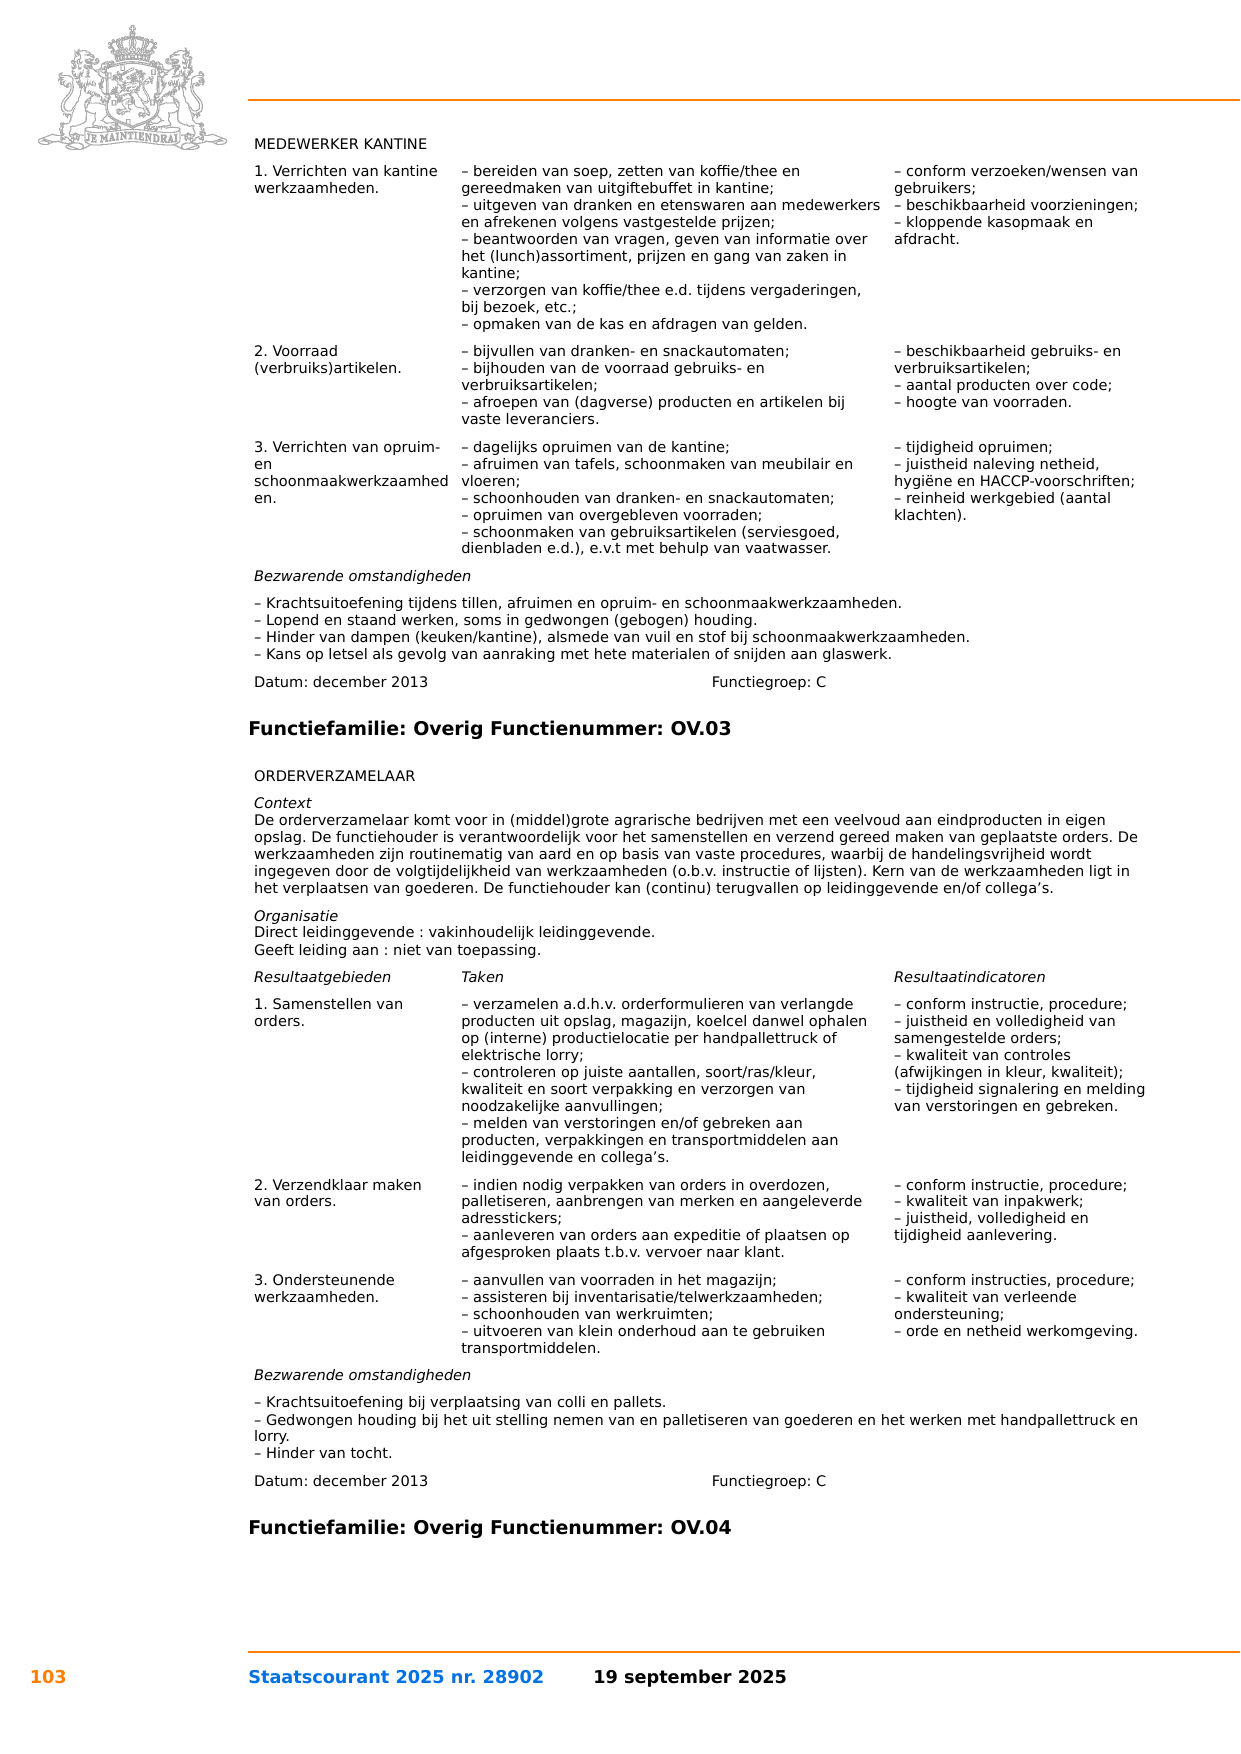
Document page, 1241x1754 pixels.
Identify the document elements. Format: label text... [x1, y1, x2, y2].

table_cell 3. Verrichten van opruim- en schoonmaakwerkzaamheden. [249, 434, 454, 562]
table_cell – Krachtsuitoefening bij verplaatsing van colli en pallets. – Gedwongen houding bij het uit stelling nemen van en palletiseren van goederen en het werken met handpallettruck en lorry. – Hinder van tocht. [249, 1390, 1163, 1467]
table_cell – Krachtsuitoefening tijdens tillen, afruimen en opruim- en schoonmaakwerkzaamheden. – Lopend en staand werken, soms in gedwongen (gebogen) houding. – Hinder van dampen (keuken/kantine), alsmede van vuil en stof bij schoonmaakwerkzaamheden. – Kans op letsel als gevolg van aanraking met hete materialen of snijden aan glaswerk. [249, 591, 1163, 668]
table_cell – tijdigheid opruimen; – juistheid naleving netheid, hygiëne en HACCP-voorschriften; – reinheid werkgebied (aantal klachten). [889, 434, 1163, 562]
table_cell Context De orderverzamelaar komt voor in (middel)grote agrarische bedrijven met een veelvoud aan eindproducten in eigen opslag. De functiehouder is verantwoordelijk voor het samenstellen en verzend gereed maken van geplaatste orders. De werkzaamheden zijn routinematig van aard en op basis van vaste procedures, waarbij de handelingsvrijheid wordt ingegeven door de volgtijdelijkheid van werkzaamheden (o.b.v. instructie of lijsten). Kern van de werkzaamheden ligt in het verplaatsen van goederen. De functiehouder kan (continu) terugvallen op leidinggevende en/of collega’s. [249, 790, 1163, 902]
table_cell – verzamelen a.d.h.v. orderformulieren van verlangde producten uit opslag, magazijn, koelcel danwel ophalen op (interne) productielocatie per handpallettruck of elektrische lorry; – controleren op juiste aantallen, soort/ras/kleur, kwaliteit en soort verpakking en verzorgen van noodzakelijke aanvullingen; – melden van verstoringen en/of gebreken aan producten, verpakkingen en transportmiddelen aan leidinggevende en collega’s. [456, 991, 888, 1171]
table_cell 2. Voorraad (verbruiks)artikelen. [249, 339, 454, 433]
table_cell – bijvullen van dranken- en snackautomaten; – bijhouden van de voorraad gebruiks- en verbruiksartikelen; – afroepen van (dagverse) producten en artikelen bij vaste leveranciers. [456, 339, 888, 433]
table_cell 1. Samenstellen van orders. [249, 991, 454, 1171]
table_cell 1. Verrichten van kantine werkzaamheden. [249, 158, 454, 337]
table_cell Datum: december 2013 [249, 1468, 705, 1494]
table_cell – dagelijks opruimen van de kantine; – afruimen van tafels, schoonmaken van meubilair en vloeren; – schoonhouden van dranken- en snackautomaten; – opruimen van overgebleven voorraden; – schoonmaken van gebruiksartikelen (serviesgoed, dienbladen e.d.), e.v.t met behulp van vaatwasser. [456, 434, 888, 562]
table_cell Taken [456, 964, 888, 990]
table_cell Bezwarende omstandigheden [249, 1362, 1163, 1389]
picture [38, 25, 227, 150]
table_cell – conform verzoeken/wensen van gebruikers; – beschikbaarheid voorzieningen; – kloppende kasopmaak en afdracht. [889, 158, 1163, 337]
text Functiefamilie: Overig Functienummer: OV.04 [248, 1517, 1163, 1539]
table_cell – beschikbaarheid gebruiks- en verbruiksartikelen; – aantal producten over code; – hoogte van voorraden. [889, 339, 1163, 433]
table_cell Datum: december 2013 [249, 669, 705, 695]
table_header MEDEWERKER KANTINE [249, 131, 1163, 157]
table_cell – aanvullen van voorraden in het magazijn; – assisteren bij inventarisatie/telwerkzaamheden; – schoonhouden van werkruimten; – uitvoeren van klein onderhoud aan te gebruiken transportmiddelen. [456, 1267, 888, 1361]
subtitle Functiefamilie: Overig Functienummer: OV.03 [248, 718, 1163, 740]
table_cell Organisatie Direct leidinggevende : vakinhoudelijk leidinggevende. Geeft leiding aan : niet van toepassing. [249, 903, 1163, 963]
table_cell – conform instructie, procedure; – kwaliteit van inpakwerk; – juistheid, volledigheid en tijdigheid aanlevering. [889, 1172, 1163, 1266]
table_cell – bereiden van soep, zetten van koffie/thee en gereedmaken van uitgiftebuffet in kantine; – uitgeven van dranken en etenswaren aan medewerkers en afrekenen volgens vastgestelde prijzen; – beantwoorden van vragen, geven van informatie over het (lunch)assortiment, prijzen en gang van zaken in kantine; – verzorgen van koffie/thee e.d. tijdens vergaderingen, bij bezoek, etc.; – opmaken van de kas en afdragen van gelden. [456, 158, 888, 337]
table_cell Functiegroep: C [706, 1468, 1163, 1494]
table_cell Functiegroep: C [706, 669, 1163, 695]
table_cell Bezwarende omstandigheden [249, 563, 1163, 589]
table_cell – indien nodig verpakken van orders in overdozen, palletiseren, aanbrengen van merken en aangeleverde adresstickers; – aanleveren van orders aan expeditie of plaatsen op afgesproken plaats t.b.v. vervoer naar klant. [456, 1172, 888, 1266]
table_cell 2. Verzendklaar maken van orders. [249, 1172, 454, 1266]
table_cell – conform instructies, procedure; – kwaliteit van verleende ondersteuning; – orde en netheid werkomgeving. [889, 1267, 1163, 1361]
table_cell 3. Ondersteunende werkzaamheden. [249, 1267, 454, 1361]
table_cell – conform instructie, procedure; – juistheid en volledigheid van samengestelde orders; – kwaliteit van controles (afwijkingen in kleur, kwaliteit); – tijdigheid signalering en melding van verstoringen en gebreken. [889, 991, 1163, 1171]
table_cell Resultaatgebieden [249, 964, 454, 990]
table_header ORDERVERZAMELAAR [249, 763, 1163, 789]
table_cell Resultaatindicatoren [889, 964, 1163, 990]
